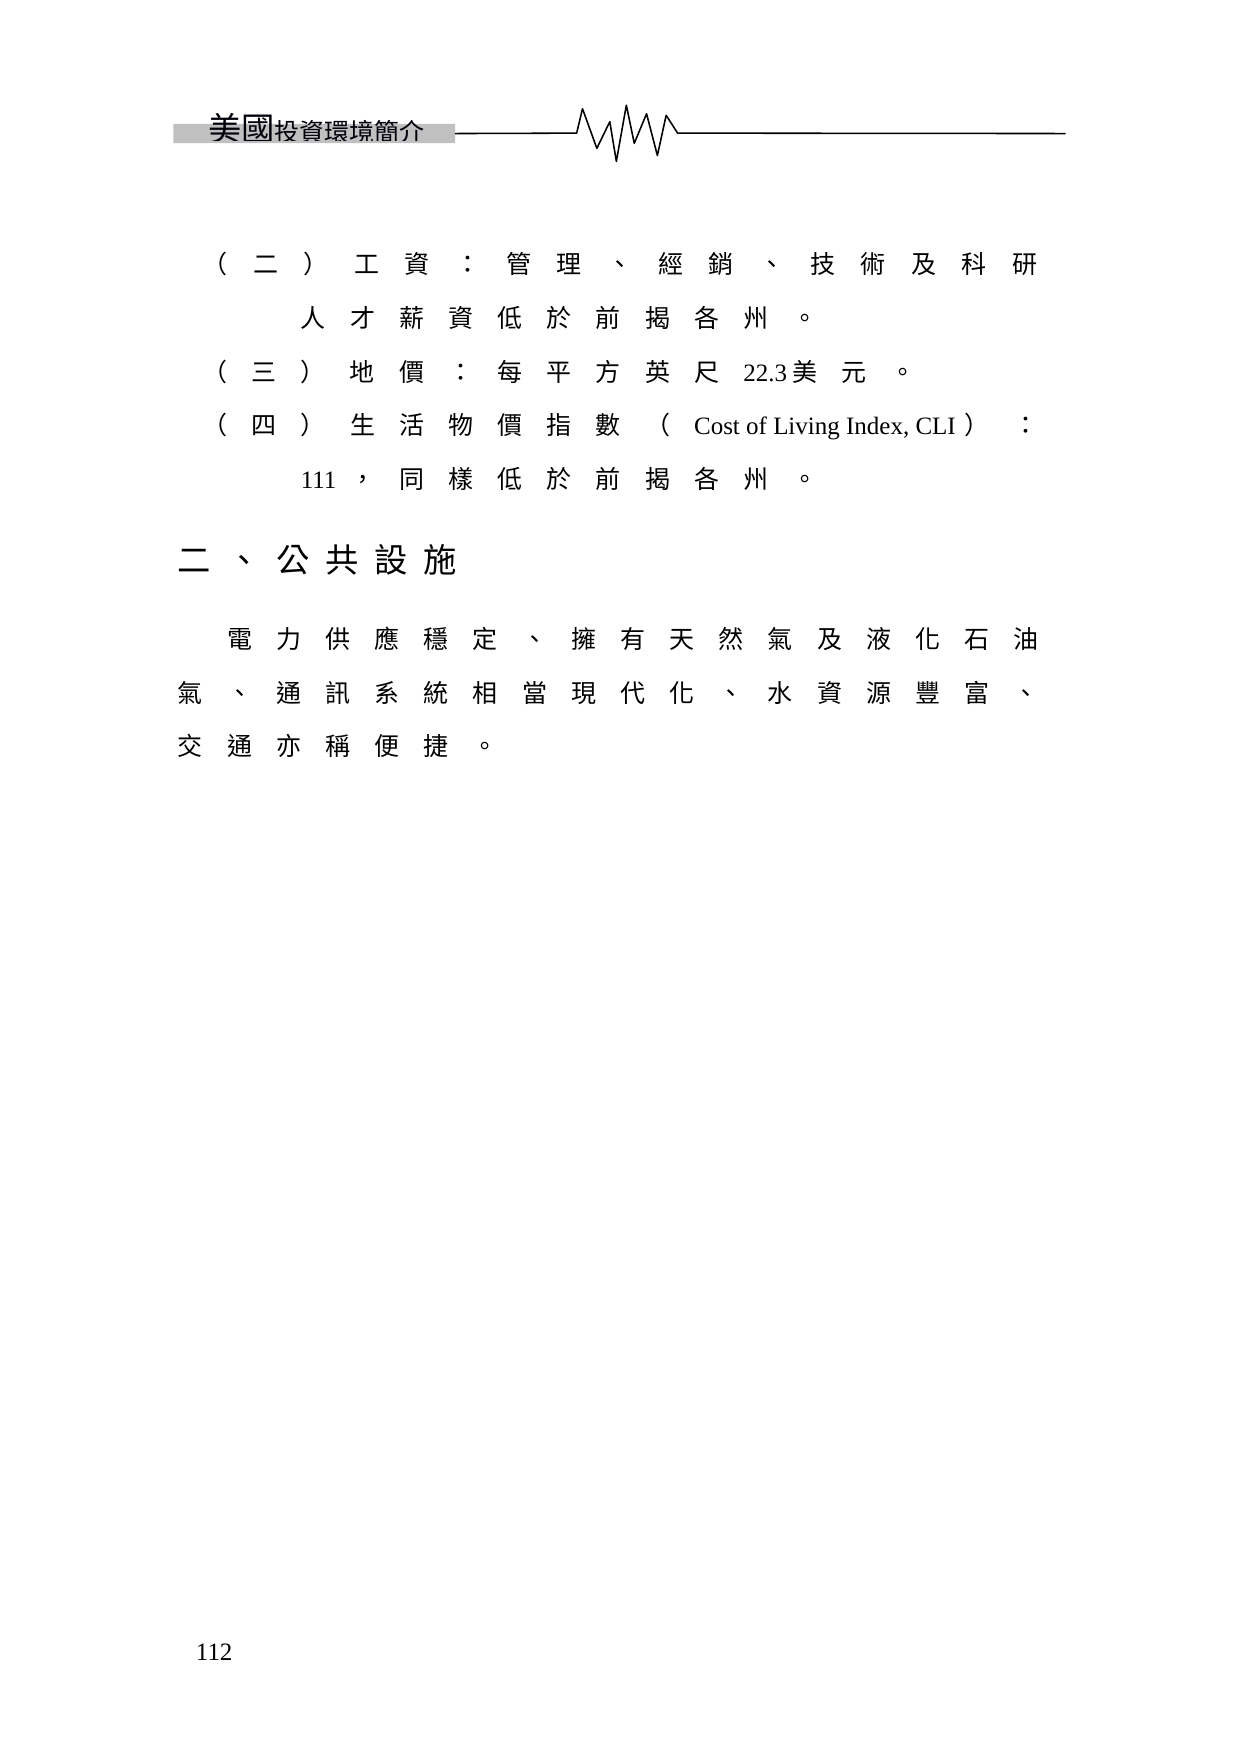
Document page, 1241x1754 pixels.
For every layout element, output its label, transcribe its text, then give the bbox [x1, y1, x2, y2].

text （三）地價：每平方英尺22.3美元。 [202, 343, 1063, 397]
text （二）工資：管理、經銷、技術及科研人才薪資低於前揭各州。 [202, 236, 1063, 343]
text 電力供應穩定、擁有天然氣及液化石油氣、通訊系統相當現代化、水資源豐富、交通亦稱便捷。 [178, 611, 1063, 772]
text 二、公共設施 [178, 531, 1063, 584]
text （四）生活物價指數（Cost of Living Index, CLI）：111，同樣低於前揭各州。 [202, 397, 1063, 504]
